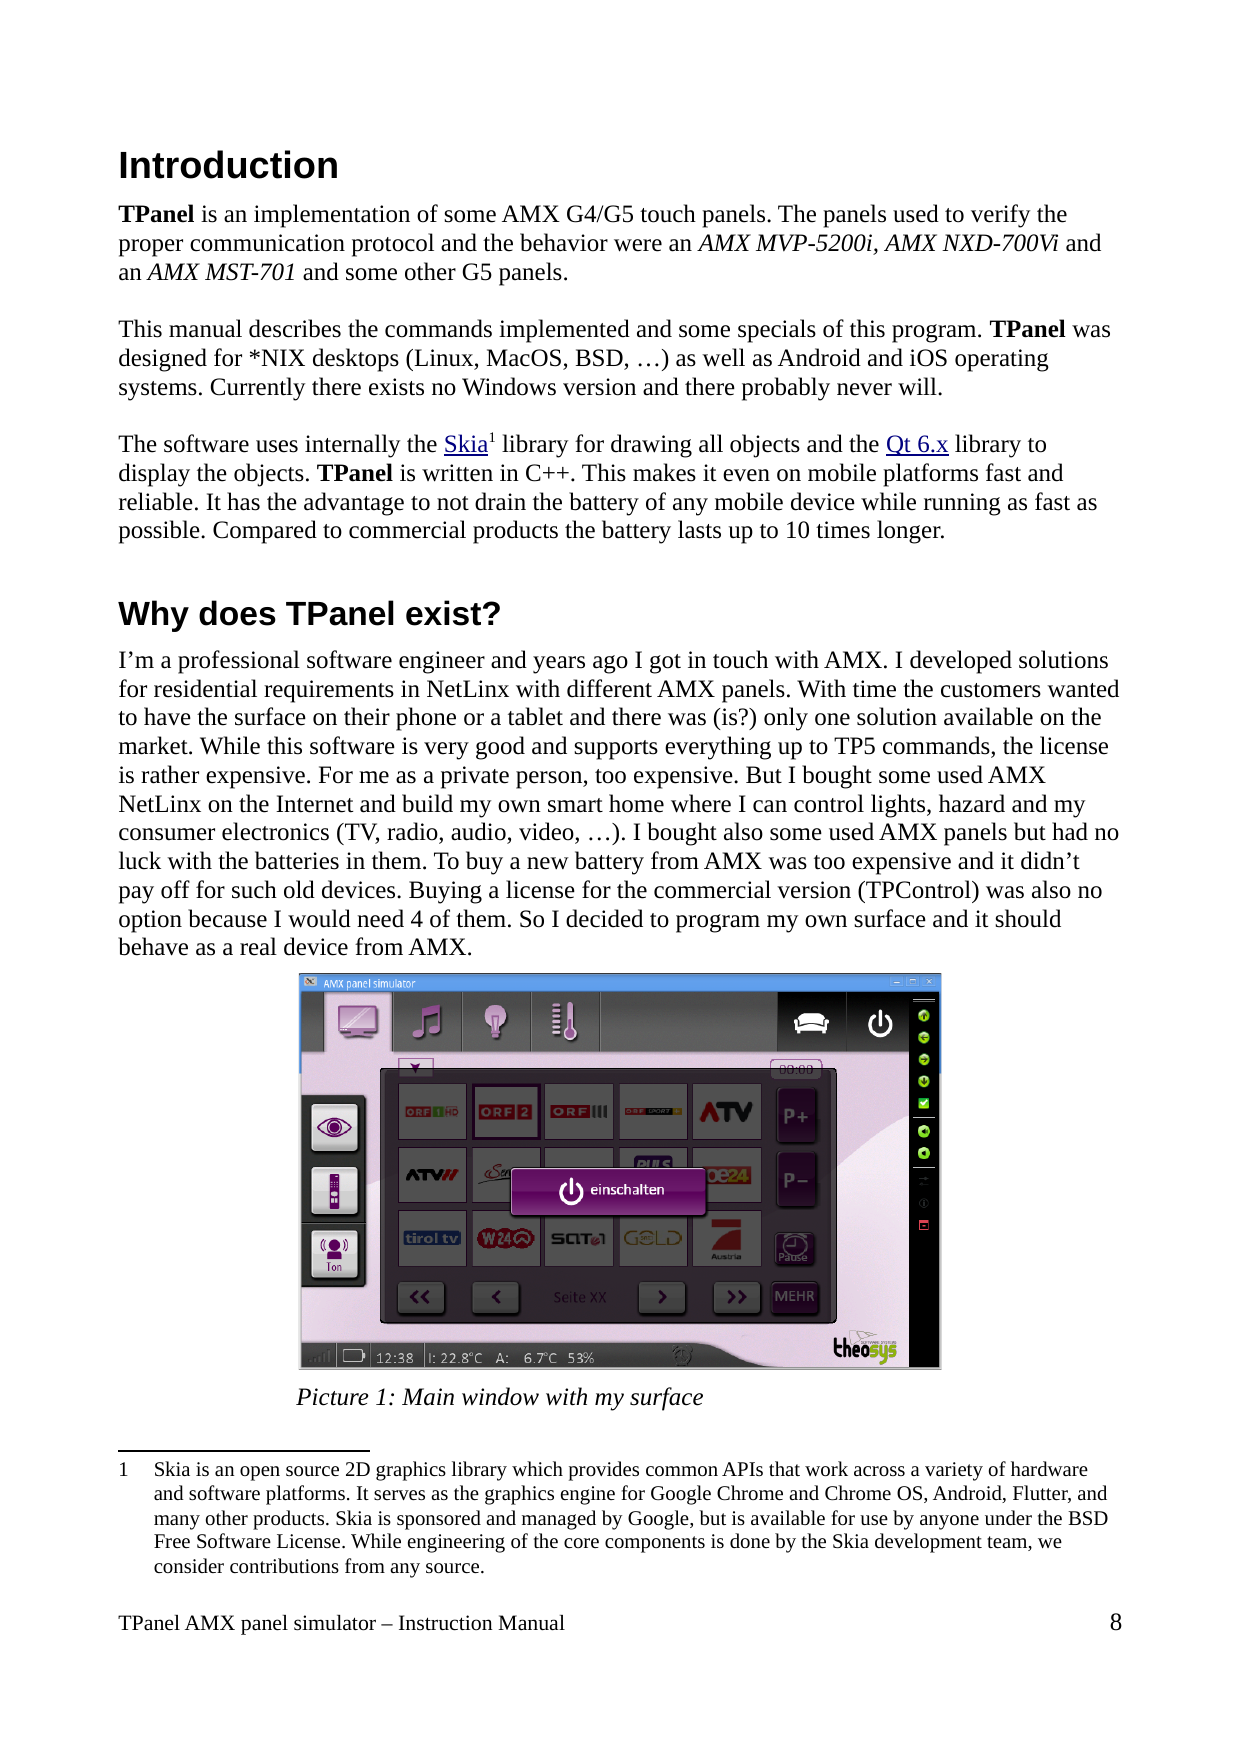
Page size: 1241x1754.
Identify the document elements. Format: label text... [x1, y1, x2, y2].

text Picture 1: Main window with my surface [296, 1370, 944, 1410]
text I’m a professional software engineer and years ago I got in touch with AMX. I developed solutions for residential requirements in NetLinx with different AMX panels. With time the customers wanted to have the surface on their phone or a tablet and there was (is?) only one solution available on the market. While this software is very good and supports everything up to TP5 commands, the license is rather expensive. For me as a private person, too expensive. But I bought some used AMX NetLinx on the Internet and build my own smart home where I can control lights, hazard and my consumer electronics (TV, radio, audio, video, …). I bought also some used AMX panels but had no luck with the batteries in them. To buy a new battery from AMX was too expensive and it didn’t pay off for such old devices. Buying a license for the commercial version (TPControl) was also no option because I would need 4 of them. So I decided to program my own surface and it should behave as a real device from AMX. [118, 645, 1122, 961]
subtitle Introduction [118, 143, 1122, 187]
subtitle Why does TPanel exist? [118, 594, 1122, 632]
text This manual describes the commands implemented and some specials of this program. TPanel was designed for *NIX desktops (Linux, MacOS, BSD, …) as well as Android and iOS operating systems. Currently there exists no Windows version and there probably never will. [118, 314, 1122, 401]
text The software uses internally the Skia library for drawing all objects and the Qt 6.x library to display the objects. TPanel is written in C++. This makes it even on mobile platforms fast and reliable. It has the advantage to not drain the battery of any mobile device while running as fast as possible. Compared to commercial products the battery lasts up to 10 times longer. [118, 429, 1122, 544]
text TPanel is an implementation of some AMX G4/G5 touch panels. The panels used to verify the proper communication protocol and the behavior were an AMX MVP-5200i, AMX NXD-700Vi and an AMX MST-701 and some other G5 panels. [118, 199, 1122, 286]
picture [298, 973, 942, 1370]
text Skia is an open source 2D graphics library which provides common APIs that work across a variety of hardware and software platforms. It serves as the graphics engine for Google Chrome and Chrome OS, Android, Flutter, and many other products. Skia is sponsored and managed by Google, but is available for use by anyone under the BSD Free Software License. While engineering of the core components is done by the Skia development team, we consider contributions from any source. [118, 1457, 1122, 1578]
